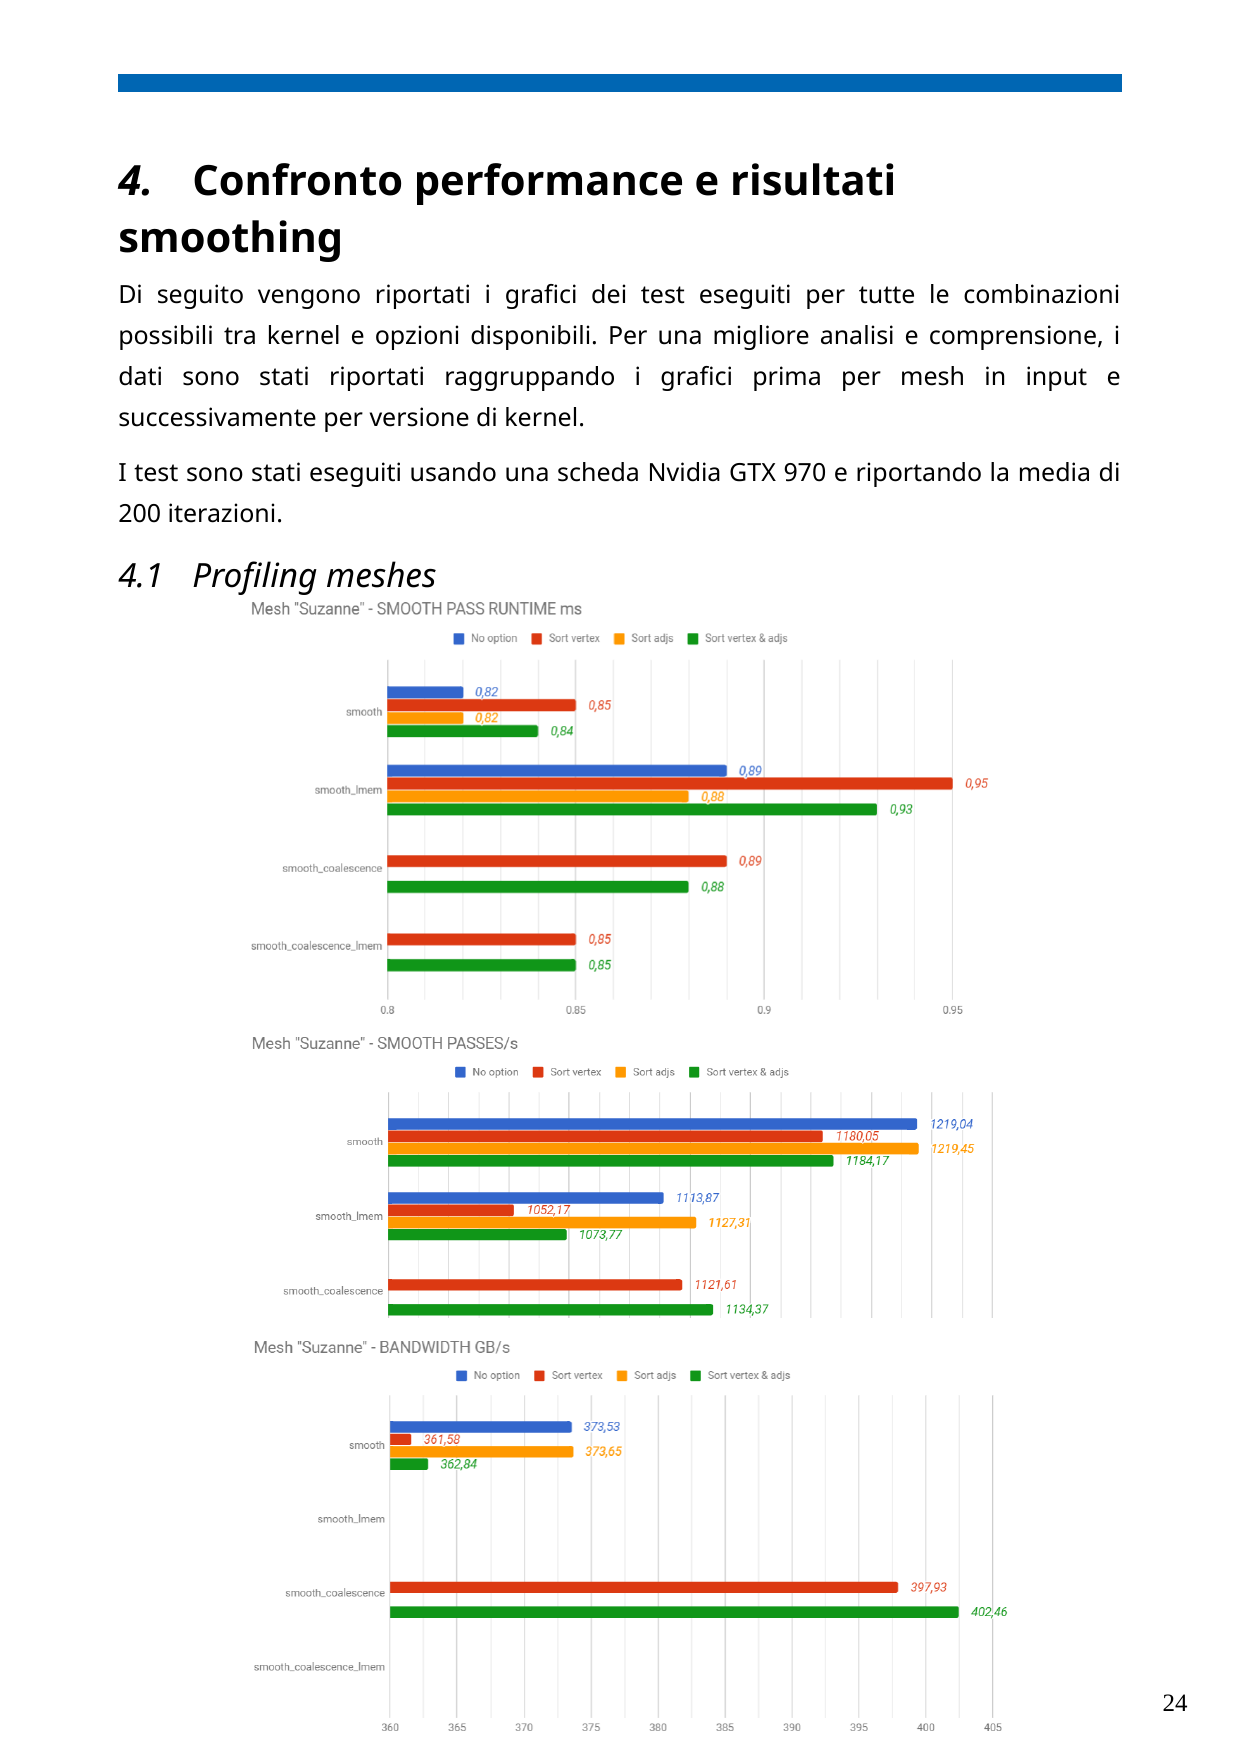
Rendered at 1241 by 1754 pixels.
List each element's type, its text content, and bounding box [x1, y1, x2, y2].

subtitle Confronto performance e risultati smoothing [118, 151, 1122, 265]
picture [230, 598, 1013, 1754]
text Di seguito vengono riportati i grafici dei test eseguiti per tutte le combinazioni possibili tra kernel e opzioni disponibili. Per una migliore analisi e comprensione, i dati sono stati riportati raggruppando i grafici prima per mesh in input e successivamente per versione di kernel. [118, 277, 1122, 434]
subtitle Profiling meshes [118, 551, 1122, 597]
text I test sono stati eseguiti usando una scheda Nvidia GTX 970 e riportando la media di 200 iterazioni. [118, 455, 1122, 530]
